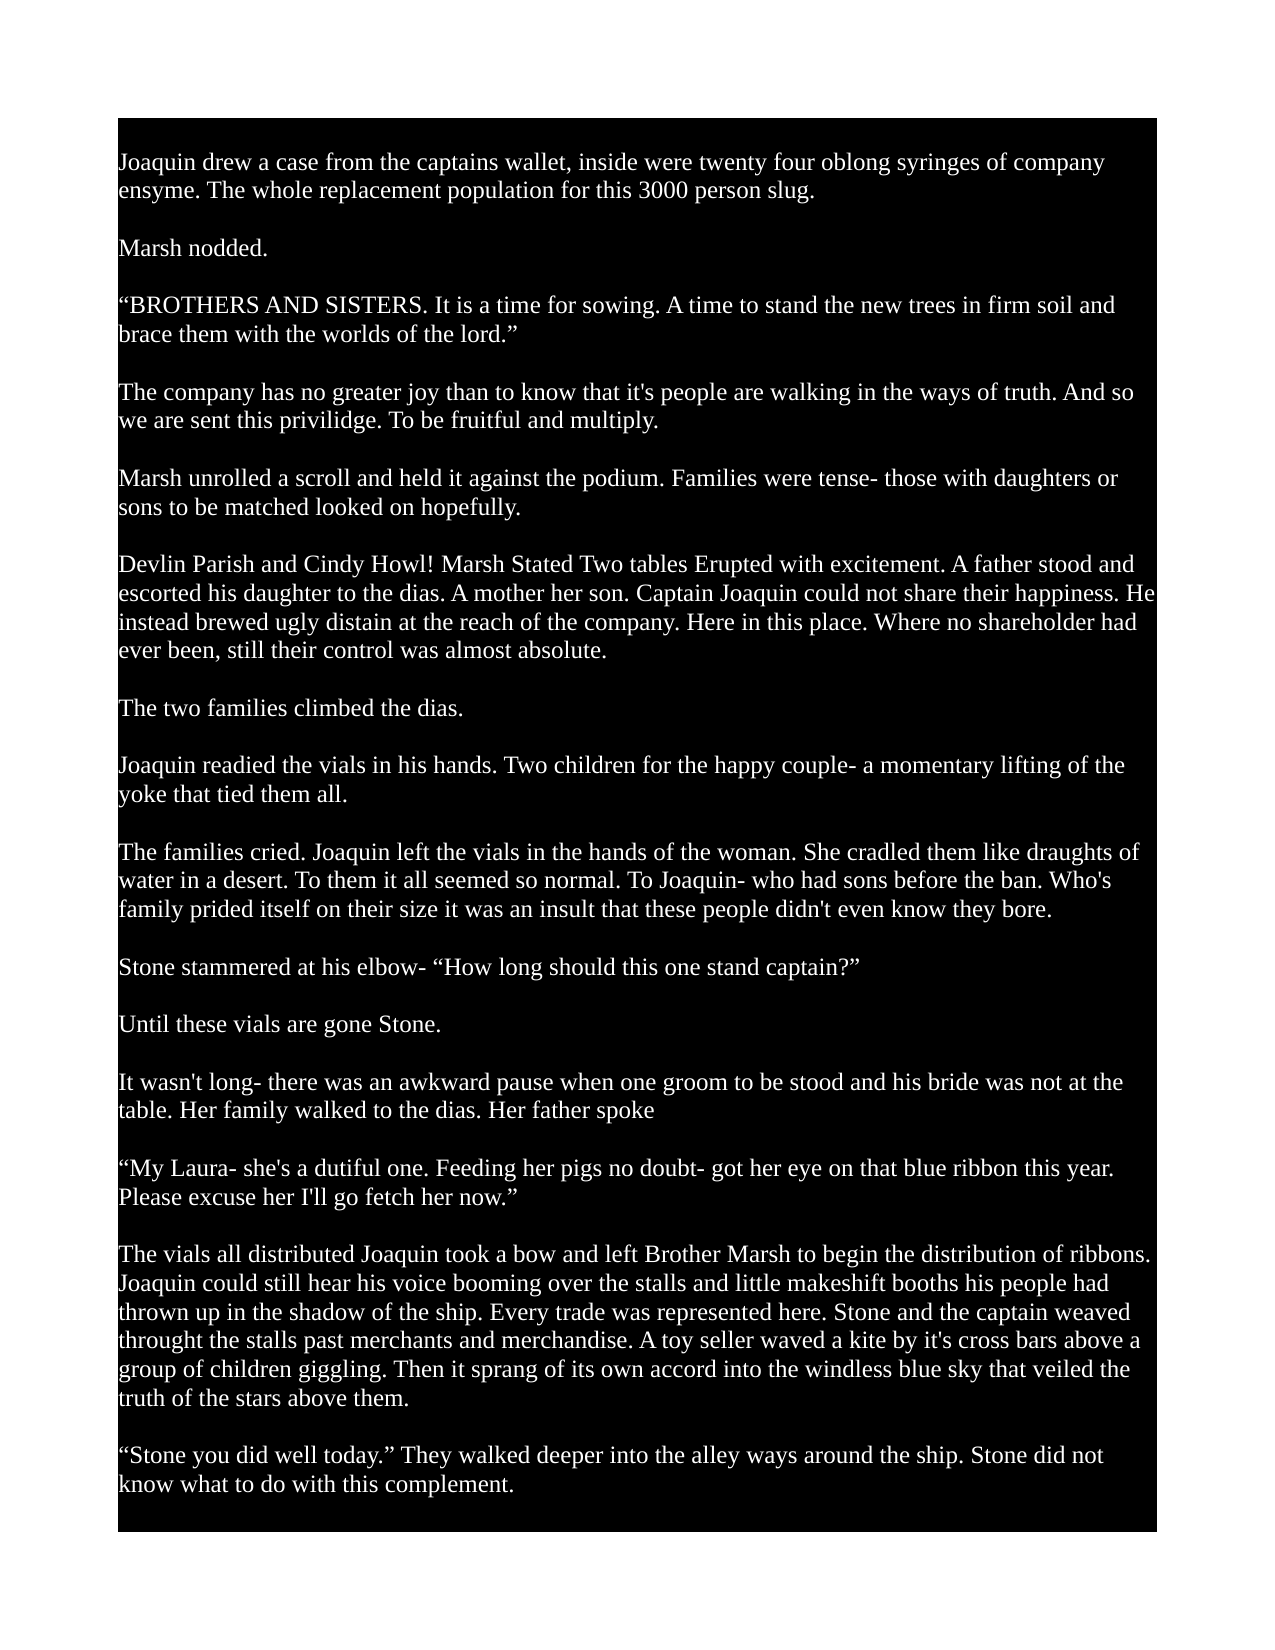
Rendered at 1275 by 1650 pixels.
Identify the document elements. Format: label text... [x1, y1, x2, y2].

text Stone stammered at his elbow- “How long should this one stand captain?” Until these vials are gone Stone. [118, 952, 1157, 1038]
text Marsh nodded. [118, 233, 1157, 262]
text “Stone you did well today.” They walked deeper into the alley ways around the ship. Stone did not know what to do with this complement. [118, 1441, 1157, 1527]
text The families cried. Joaquin left the vials in the hands of the woman. She cradled them like draughts of water in a desert. To them it all seemed so normal. To Joaquin- who had sons before the ban. Who's family prided itself on their size it was an insult that these people didn't even know they bore. [118, 837, 1157, 923]
text “BROTHERS AND SISTERS. It is a time for sowing. A time to stand the new trees in firm soil and brace them with the worlds of the lord.” [118, 291, 1157, 348]
text The company has no greater joy than to know that it's people are walking in the ways of truth. And so we are sent this privilidge. To be fruitful and multiply. [118, 377, 1157, 434]
text Devlin Parish and Cindy Howl! Marsh Stated Two tables Erupted with excitement. A father stood and escorted his daughter to the dias. A mother her son. Captain Joaquin could not share their happiness. He instead brewed ugly distain at the reach of the company. Here in this place. Where no shareholder had ever been, still their control was almost absolute. The two families climbed the dias. Joaquin readied the vials in his hands. Two children for the happy couple- a momentary lifting of the yoke that tied them all. [118, 549, 1157, 808]
text Marsh unrolled a scroll and held it against the podium. Families were tense- those with daughters or sons to be matched looked on hopefully. [118, 463, 1157, 521]
text It wasn't long- there was an awkward pause when one groom to be stood and his bride was not at the table. Her family walked to the dias. Her father spoke “My Laura- she's a dutiful one. Feeding her pigs no doubt- got her eye on that blue ribbon this year. Please excuse her I'll go fetch her now.” The vials all distributed Joaquin took a bow and left Brother Marsh to begin the distribution of ribbons. Joaquin could still hear his voice booming over the stalls and little makeshift booths his people had thrown up in the shadow of the ship. Every trade was represented here. Stone and the captain weaved throught the stalls past merchants and merchandise. A toy seller waved a kite by it's cross bars above a group of children giggling. Then it sprang of its own accord into the windless blue sky that veiled the truth of the stars above them. [118, 1067, 1157, 1412]
text Joaquin drew a case from the captains wallet, inside were twenty four oblong syringes of company ensyme. The whole replacement population for this 3000 person slug. [118, 147, 1157, 204]
